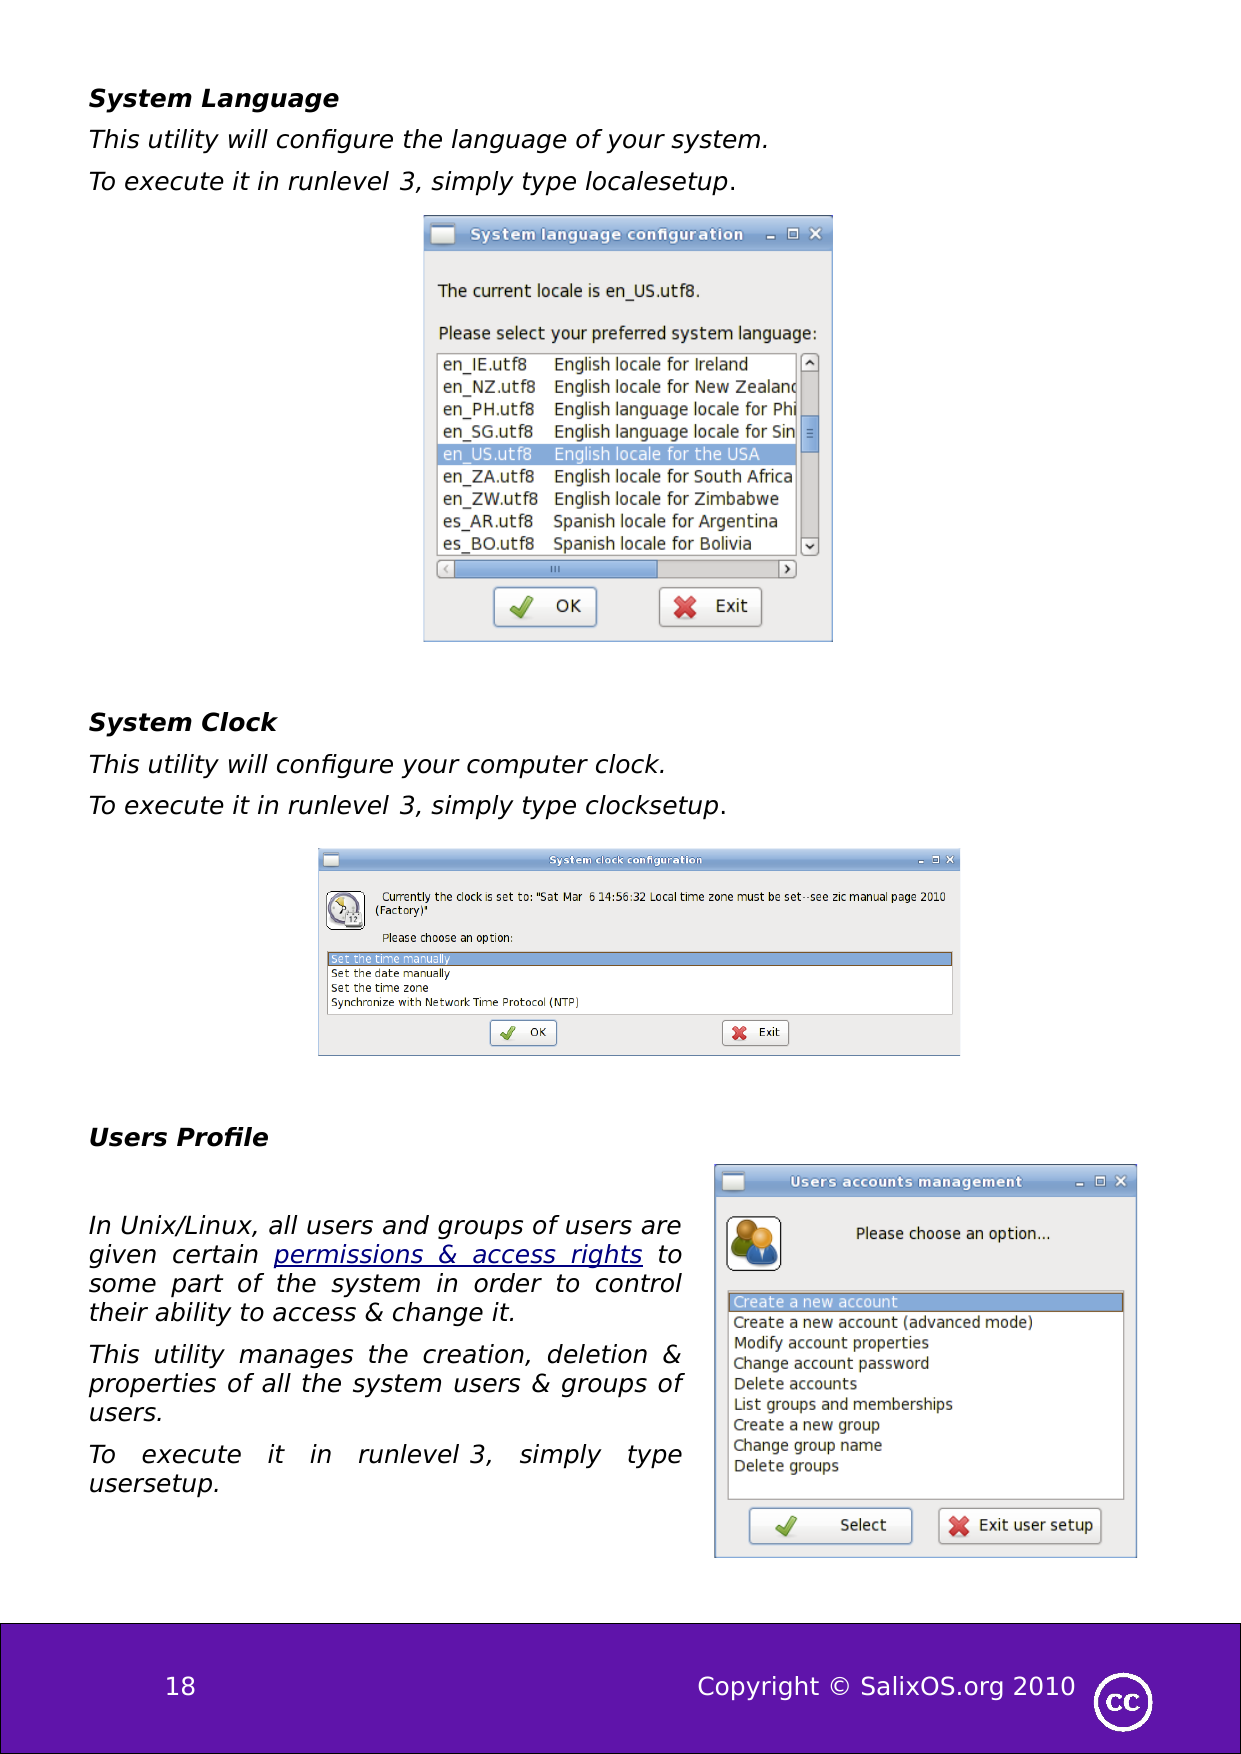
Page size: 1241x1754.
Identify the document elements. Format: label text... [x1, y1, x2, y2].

text This utility will configure the language of your system. [88, 126, 1152, 155]
text To execute it in runlevel 3, simply type clocksetup. [88, 791, 1152, 821]
picture [1093, 1672, 1153, 1732]
table_header In Unix/Linux, all users and groups of users are given certain permissions & access rights to some part of the system in order to control their ability to access & change it. This utility manages the creation, deletion & properties of all the system users & groups of users. To execute it in runlevel 3, simply type usersetup. [89, 1164, 685, 1557]
picture [714, 1164, 1138, 1558]
subtitle System Language [88, 84, 1152, 113]
subtitle System Clock [88, 708, 1152, 737]
picture [318, 848, 961, 1056]
table_header [1138, 1164, 1152, 1557]
subtitle Users Profile [88, 1123, 1152, 1152]
text This utility will configure your computer clock. [88, 750, 1152, 779]
table_header [685, 1164, 714, 1557]
picture [423, 215, 833, 642]
text To execute it in runlevel 3, simply type localesetup. [88, 167, 1152, 197]
